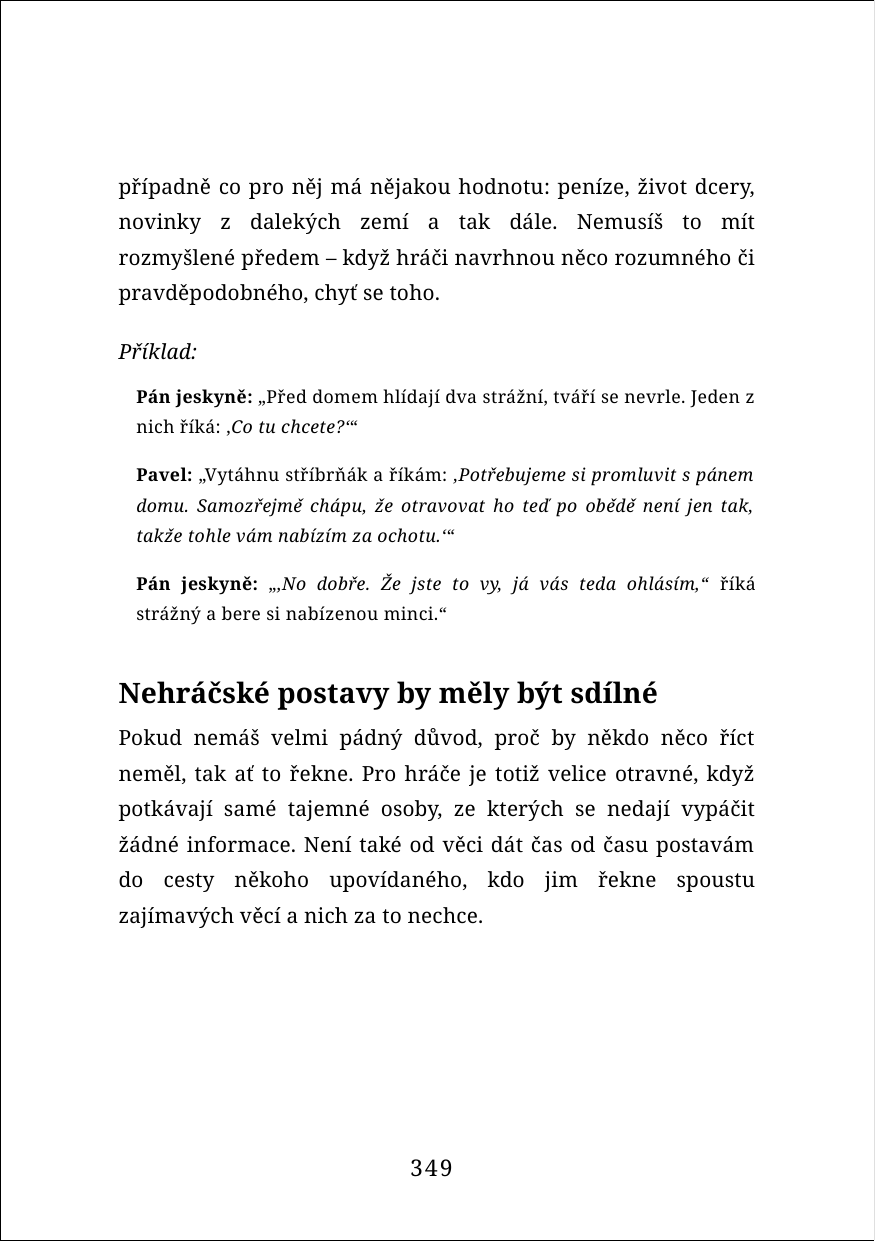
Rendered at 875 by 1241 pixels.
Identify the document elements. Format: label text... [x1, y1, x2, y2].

text Pán jeskyně: „Před domem hlídají dva strážní, tváří se nevrle. Jeden z nich říká: ‚Co tu chcete?‘“ [136, 385, 756, 439]
text Pokud nemáš velmi pádný důvod, proč by někdo něco říct neměl, tak ať to řekne. Pro hráče je totiž velice otravné, když potkávají samé tajemné osoby, ze kterých se nedají vypáčit žádné informace. Není také od věci dát čas od času postavám do cesty někoho upovídaného, kdo jim řekne spoustu zajímavých věcí a nich za to nechce. [118, 723, 756, 929]
text Pán jeskyně: „‚No dobře. Že jste to vy, já vás teda ohlásím,“ říká strážný a bere si nabízenou minci.“ [136, 571, 756, 626]
subtitle Nehráčské postavy by měly být sdílné [118, 673, 756, 711]
text Pavel: „Vytáhnu stříbrňák a říkám: ‚Potřebujeme si promluvit s pánem domu. Samozřejmě chápu, že otravovat ho teď po obědě není jen tak, takže tohle vám nabízím za ochotu.‘“ [136, 463, 756, 547]
text Příklad: [118, 337, 756, 366]
text případně co pro něj má nějakou hodnotu: peníze, život dcery, novinky z dalekých zemí a tak dále. Nemusíš to mít rozmyšlené předem – když hráči navrhnou něco rozumného či pravděpodobného, chyť se toho. [118, 172, 756, 307]
